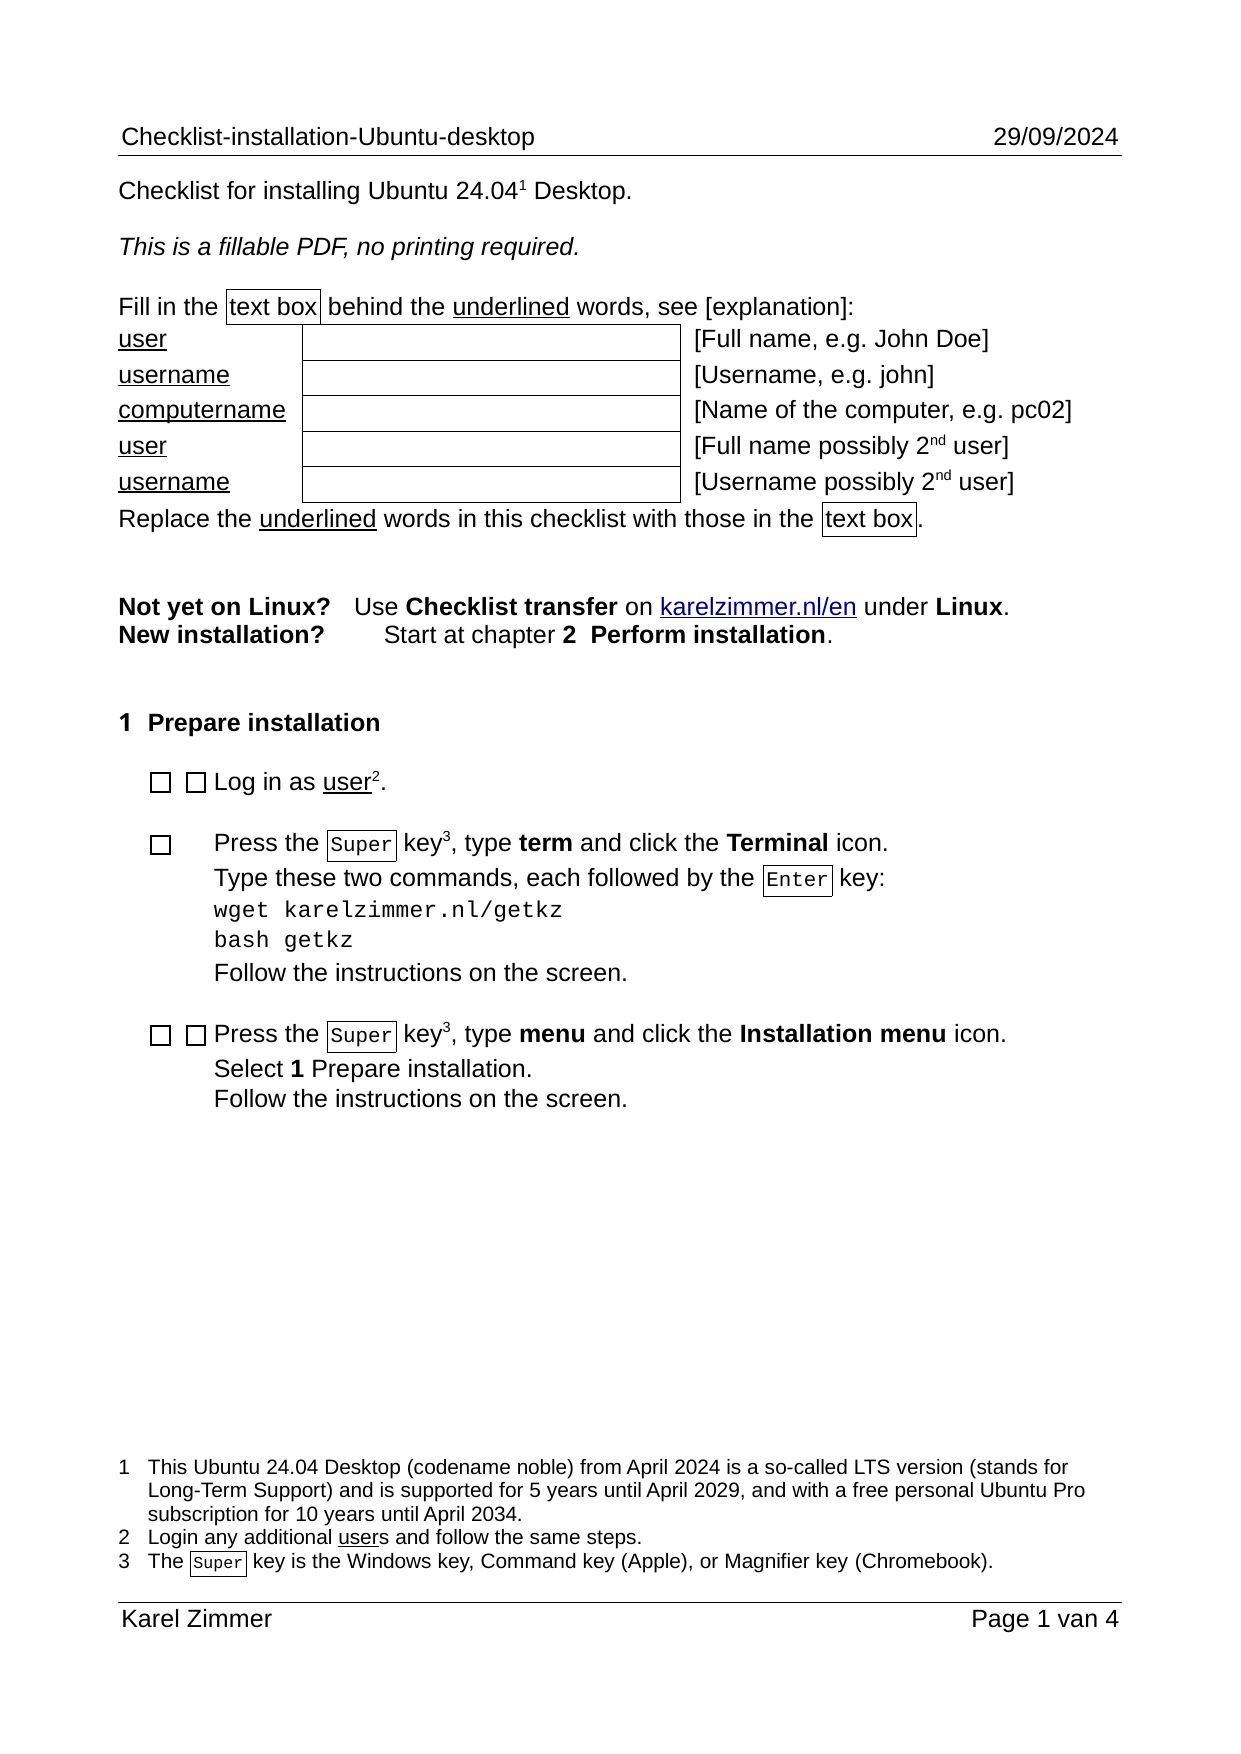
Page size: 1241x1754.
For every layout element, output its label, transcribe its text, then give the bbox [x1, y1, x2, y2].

text [Name of the computer, e.g. pc02] [681, 395, 1122, 431]
table_cell Type these two commands, each followed by the Enter key: [213, 863, 1122, 897]
table_cell [118, 988, 142, 1018]
text Checklist for installing Ubuntu 24.04 Desktop. [118, 177, 1122, 205]
table_cell Follow the instructions on the screen. [213, 1084, 1122, 1114]
table_cell [177, 863, 213, 897]
text [Username possibly 2nd user] [681, 466, 1122, 502]
table_cell [142, 1084, 177, 1114]
text USERName [118, 466, 302, 502]
table_cell [177, 897, 213, 928]
text USERname [118, 360, 302, 395]
table_cell [177, 1019, 213, 1053]
table_cell [142, 798, 177, 828]
text This is a fillable PDF, no printing required. [118, 233, 1122, 261]
table_cell [118, 1084, 142, 1114]
table_cell Press the Super key, type term and click the Terminal icon. [213, 828, 1122, 862]
table_cell [118, 863, 142, 897]
table_cell [118, 1053, 142, 1084]
table_cell [118, 897, 142, 928]
table_cell [177, 958, 213, 988]
table_cell [118, 958, 142, 988]
table_cell [118, 828, 142, 862]
table_cell [142, 928, 177, 958]
table_cell [118, 928, 142, 958]
table_cell [177, 1053, 213, 1084]
text [Full name, e.g. John Doe] [681, 324, 1122, 360]
table_header [142, 767, 177, 797]
table_cell [118, 1019, 142, 1053]
table_cell Follow the instructions on the screen. [213, 958, 1122, 988]
table_cell [142, 988, 177, 1018]
text text box [823, 503, 916, 536]
table_cell wget karelzimmer.nl/getkz [213, 897, 1122, 928]
text This Ubuntu 24.04 Desktop (codename noble) from April 2024 is a so-called LTS version (stands for Long-Term Support) and is supported for 5 years until April 2029, and with a free personal Ubuntu Pro subscription for 10 years until April 2034. [118, 1455, 1122, 1526]
text Fill in the [118, 289, 226, 324]
text [Username, e.g. john] [681, 360, 1122, 395]
text New installation? Start at chapter 2 Perform installation. [118, 621, 1122, 649]
text Replace the underlined words in this checklist with those in the [118, 502, 822, 537]
table_cell [142, 863, 177, 897]
text Not yet on Linux? Use Checklist transfer on karelzimmer.nl/en under Linux. [118, 593, 1122, 621]
table_cell [213, 988, 1122, 1018]
table_header Log in as USER. [213, 767, 1122, 797]
table_cell [177, 1084, 213, 1114]
table_header [177, 767, 213, 797]
table_cell [213, 798, 1122, 828]
text [Full name possibly 2nd user] [681, 431, 1122, 466]
table_header [118, 767, 142, 797]
table_cell [177, 928, 213, 958]
table_cell [142, 897, 177, 928]
table_cell [177, 828, 213, 862]
list Prepare installation [118, 705, 1122, 739]
text user [118, 324, 302, 360]
text USER [118, 431, 302, 466]
table_cell [142, 828, 177, 862]
text text box [227, 290, 320, 324]
table_cell [142, 1053, 177, 1084]
table_cell [118, 798, 142, 828]
table_cell bash getkz [213, 928, 1122, 958]
text . [917, 502, 1122, 537]
table_cell [177, 798, 213, 828]
table_cell Press the Super key3, type menu and click the Installation menu icon. [213, 1019, 1122, 1053]
table_cell Select 1 Prepare installation. [213, 1053, 1122, 1084]
text behind the underlined words, see [explanation]: [321, 289, 1122, 324]
table_cell [142, 1019, 177, 1053]
text COMPUTERNAme [118, 395, 302, 431]
table_cell [142, 958, 177, 988]
table_cell [177, 988, 213, 1018]
